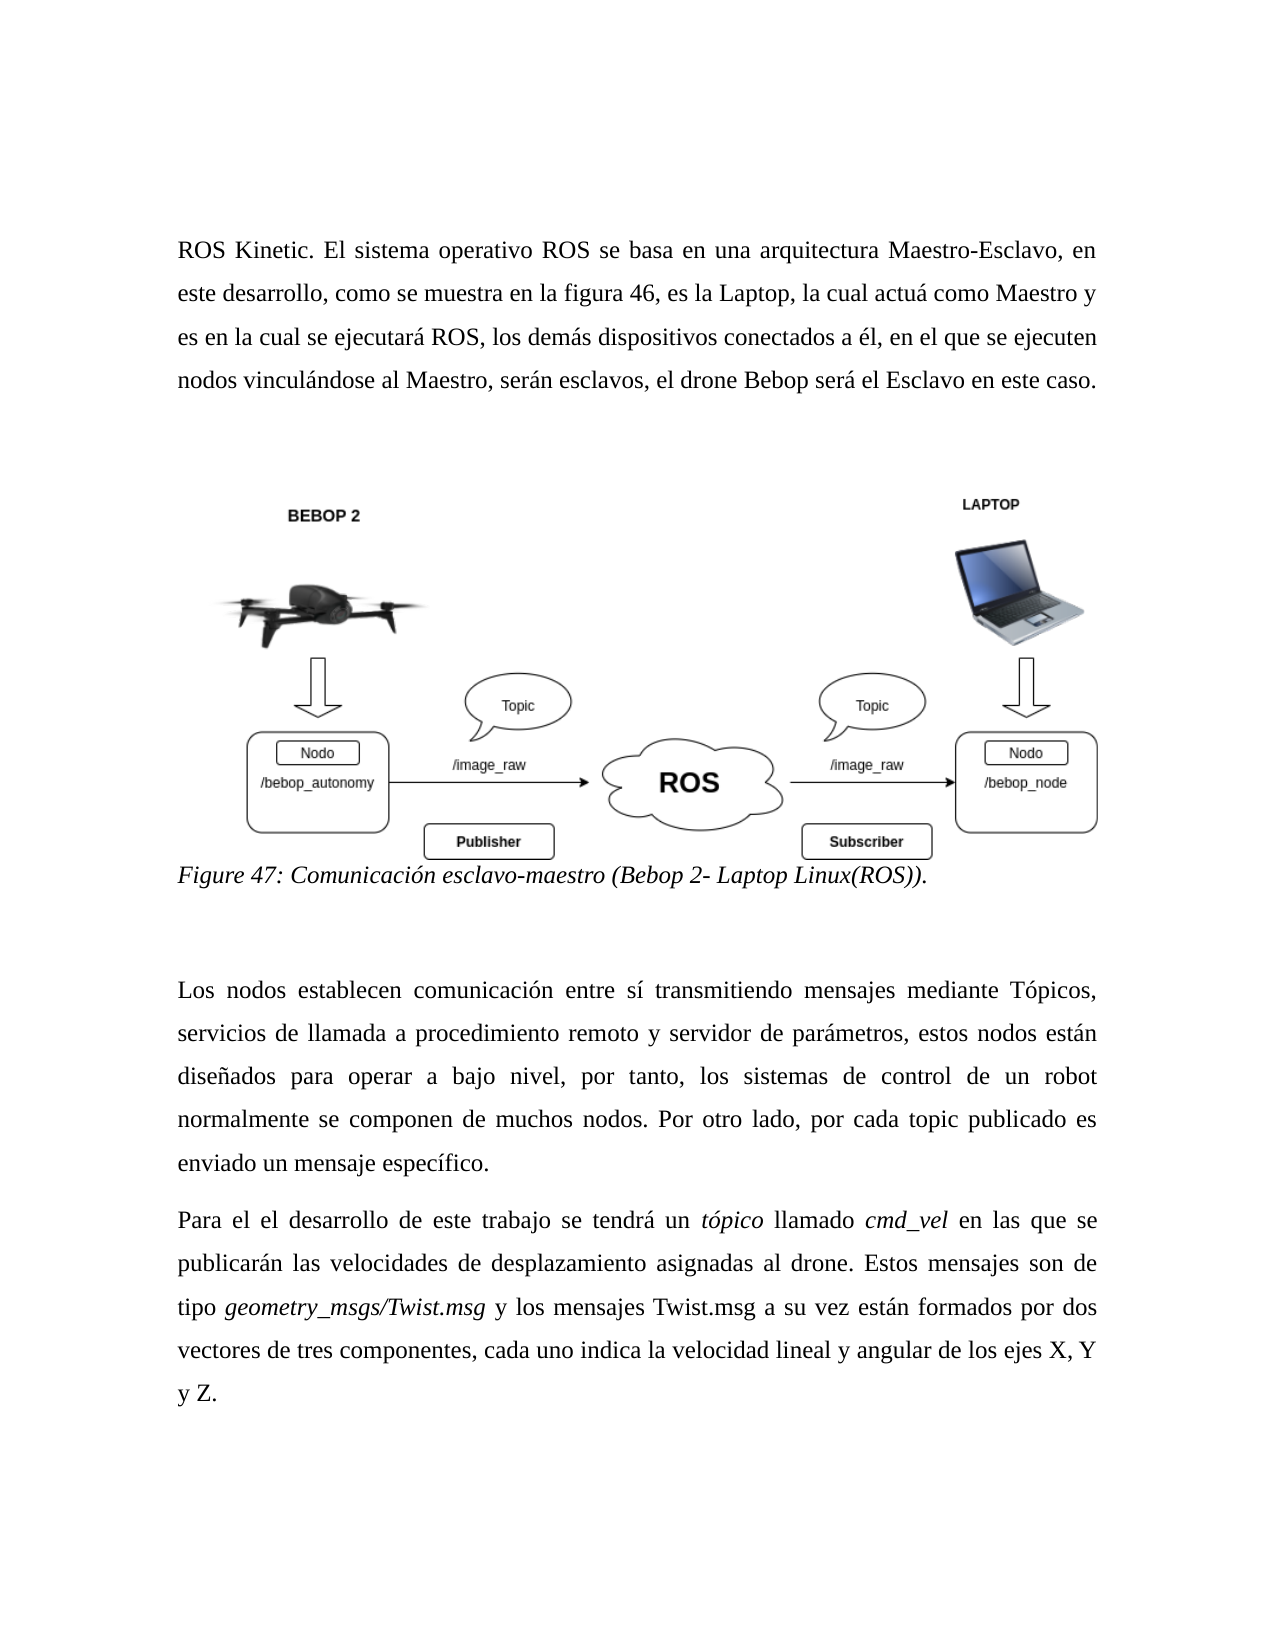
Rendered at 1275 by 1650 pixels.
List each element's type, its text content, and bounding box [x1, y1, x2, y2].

text Para el el desarrollo de este trabajo se tendrá un tópico llamado cmd_vel en las que se publicarán las velocidades de desplazamiento asignadas al drone. Estos mensajes son de tipo geometry_msgs/Twist.msg y los mensajes Twist.msg a su vez están formados por dos vectores de tres componentes, cada uno indica la velocidad lineal y angular de los ejes X, Y y Z. [177, 1205, 1098, 1407]
text ROS Kinetic. El sistema operativo ROS se basa en una arquitectura Maestro-Esclavo, en este desarrollo, como se muestra en la figura 46, es la Laptop, la cual actuá como Maestro y es en la cual se ejecutará ROS, los demás dispositivos conectados a él, en el que se ejecuten nodos vinculándose al Maestro, serán esclavos, el drone Bebop será el Esclavo en este caso. [177, 235, 1098, 393]
text Figure 47: Comunicación esclavo-maestro (Bebop 2- Laptop Linux(ROS)). [177, 860, 1098, 888]
text Los nodos establecen comunicación entre sí transmitiendo mensajes mediante Tópicos, servicios de llamada a procedimiento remoto y servidor de parámetros, estos nodos están diseñados para operar a bajo nivel, por tanto, los sistemas de control de un robot normalmente se componen de muchos nodos. Por otro lado, por cada topic publicado es enviado un mensaje específico. [177, 975, 1098, 1176]
picture [177, 492, 1098, 860]
